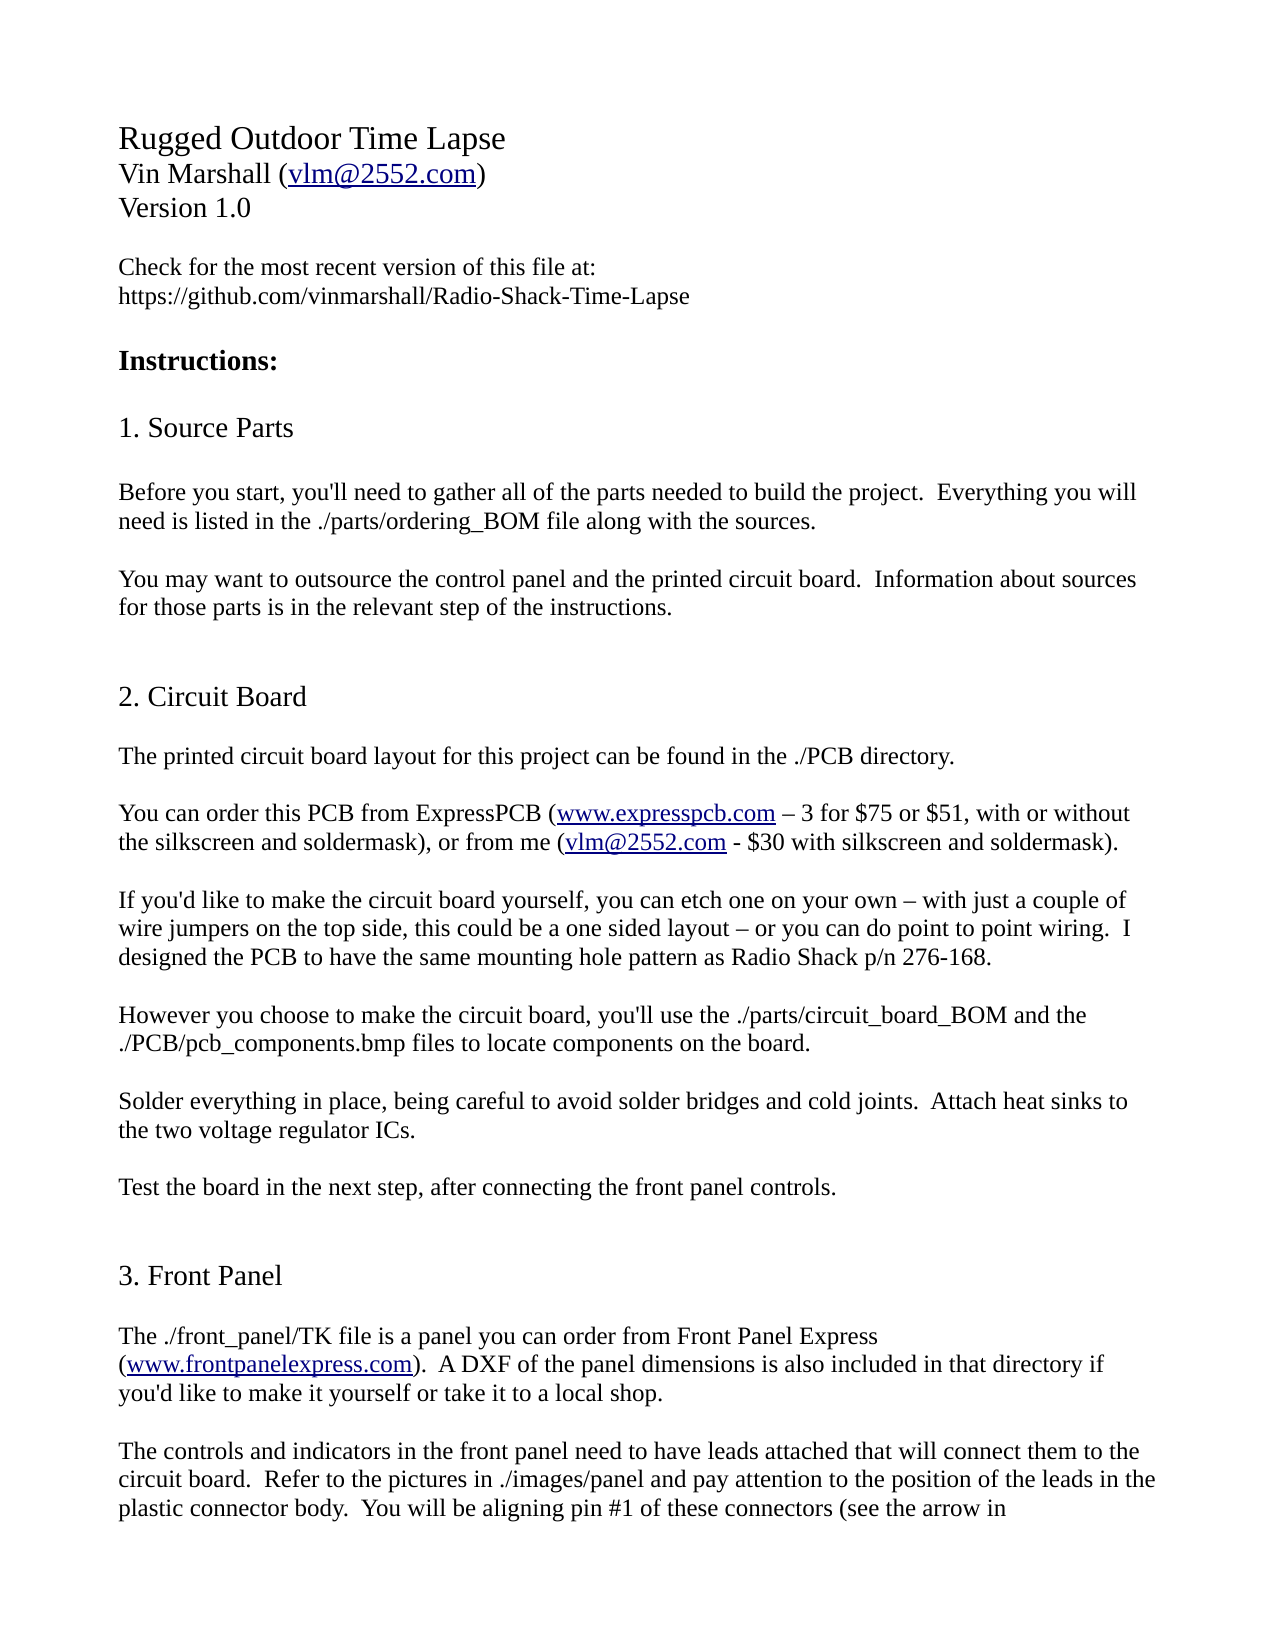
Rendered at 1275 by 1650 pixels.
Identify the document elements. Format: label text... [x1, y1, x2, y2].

text https://github.com/vinmarshall/Radio-Shack-Time-Lapse [118, 281, 1157, 310]
text Test the board in the next step, after connecting the front panel controls. [118, 1172, 1157, 1201]
text Check for the most recent version of this file at: [118, 252, 1157, 281]
text You can order this PCB from ExpressPCB (www.expresspcb.com – 3 for $75 or $51, with or without the silkscreen and soldermask), or from me (vlm@2552.com - $30 with silkscreen and soldermask). [118, 798, 1157, 856]
text Before you start, you'll need to gather all of the parts needed to build the project. Everything you will need is listed in the ./parts/ordering_BOM file along with the sources. [118, 477, 1157, 535]
text If you'd like to make the circuit board yourself, you can etch one on your own – with just a couple of wire jumpers on the top side, this could be a one sided layout – or you can do point to point wiring. I designed the PCB to have the same mounting hole pattern as Radio Shack p/n 276-168. [118, 885, 1157, 971]
text Vin Marshall (vlm@2552.com) [118, 156, 1157, 190]
text The ./front_panel/TK file is a panel you can order from Front Panel Express (www.frontpanelexpress.com). A DXF of the panel dimensions is also included in that directory if you'd like to make it yourself or take it to a local shop. [118, 1321, 1157, 1407]
text 2. Circuit Board [118, 679, 1157, 712]
text However you choose to make the circuit board, you'll use the ./parts/circuit_board_BOM and the ./PCB/pcb_components.bmp files to locate components on the board. [118, 1000, 1157, 1057]
text The printed circuit board layout for this project can be found in the ./PCB directory. [118, 741, 1157, 770]
text Version 1.0 [118, 190, 1157, 223]
text Solder everything in place, being careful to avoid solder bridges and cold joints. Attach heat sinks to the two voltage regulator ICs. [118, 1086, 1157, 1143]
text Instructions: [118, 343, 1157, 377]
text You may want to outsource the control panel and the printed circuit board. Information about sources for those parts is in the relevant step of the instructions. [118, 564, 1157, 621]
text 3. Front Panel [118, 1258, 1157, 1292]
text Rugged Outdoor Time Lapse [118, 118, 1157, 156]
text 1. Source Parts [118, 410, 1157, 444]
text The controls and indicators in the front panel need to have leads attached that will connect them to the circuit board. Refer to the pictures in ./images/panel and pay attention to the position of the leads in the plastic connector body. You will be aligning pin #1 of these connectors (see the arrow in [118, 1436, 1157, 1522]
